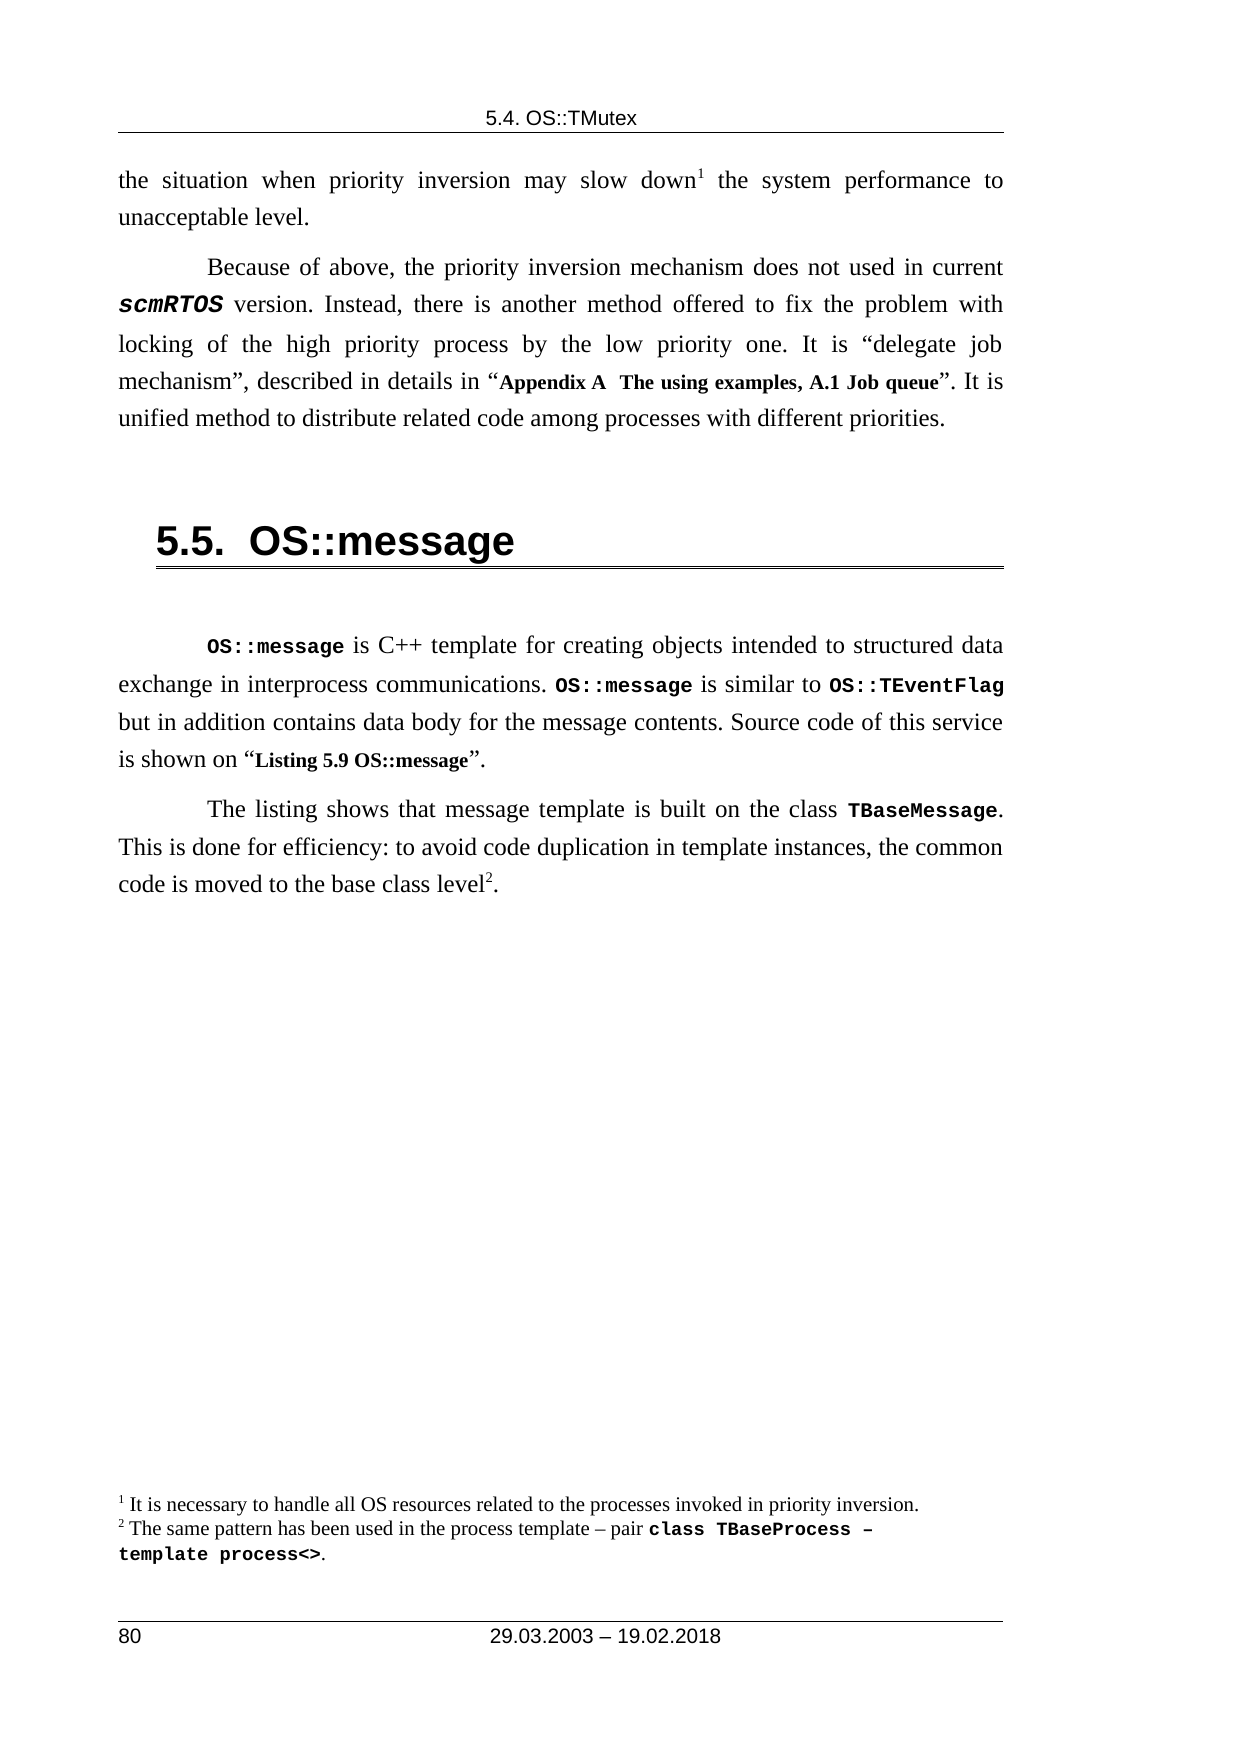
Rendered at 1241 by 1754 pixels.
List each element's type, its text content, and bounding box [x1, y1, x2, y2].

text The listing shows that message template is built on the class TBaseMessage. This is done for efficiency: to avoid code duplication in template instances, the common code is moved to the base class level. [118, 794, 1004, 898]
text OS::message is C++ template for creating objects intended to structured data exchange in interprocess communications. OS::message is similar to OS::TEventFlag but in addition contains data body for the message contents. Source code of this service is shown on “Listing 5.9 OS::message”. [118, 631, 1004, 773]
subtitle OS::message [156, 516, 1004, 566]
text the situation when priority inversion may slow down the system performance to unacceptable level. [118, 165, 1004, 231]
text It is necessary to handle all OS resources related to the processes invoked in priority inversion. [118, 1492, 1004, 1516]
text The same pattern has been used in the process template – pair class TBaseProcess – template process<>. [118, 1516, 1004, 1566]
text Because of above, the priority inversion mechanism does not used in current scmRTOS version. Instead, there is another method offered to fix the problem with locking of the high priority process by the low priority one. It is “delegate job mechanism”, described in details in “Appendix A ​ The using examples, A.1 Job queue”. It is unified method to distribute related code among processes with different priorities. [118, 252, 1004, 432]
